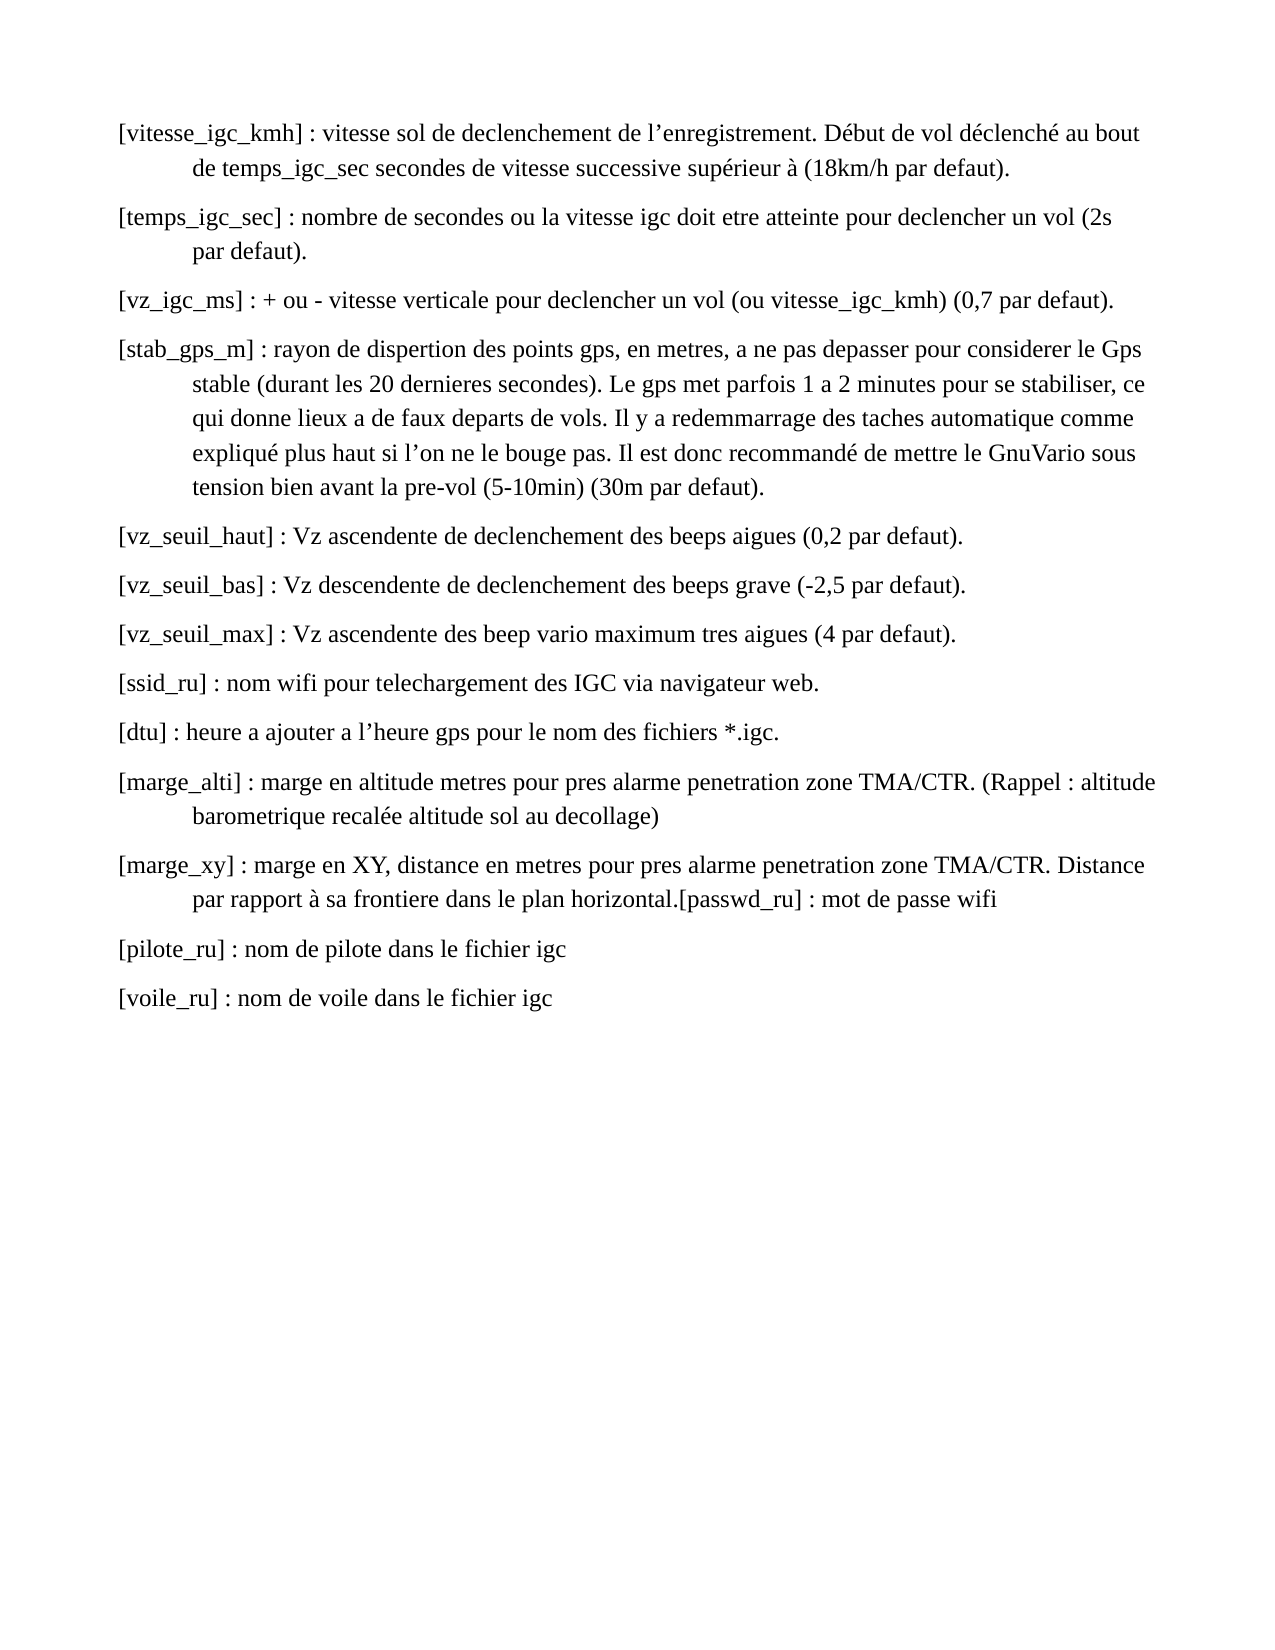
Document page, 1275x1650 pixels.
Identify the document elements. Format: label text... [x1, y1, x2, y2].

text [vz_seuil_haut] : Vz ascendente de declenchement des beeps aigues (0,2 par defaut). [118, 521, 1157, 550]
text [vitesse_igc_kmh] : vitesse sol de declenchement de l’enregistrement. Début de vol déclenché au bout de temps_igc_sec secondes de vitesse successive supérieur à (18km/h par defaut). [118, 118, 1157, 181]
text [vz_seuil_max] : Vz ascendente des beep vario maximum tres aigues (4 par defaut). [118, 619, 1157, 648]
text [vz_igc_ms] : + ou - vitesse verticale pour declencher un vol (ou vitesse_igc_kmh) (0,7 par defaut). [118, 285, 1157, 314]
text [marge_xy] : marge en XY, distance en metres pour pres alarme penetration zone TMA/CTR. Distance par rapport à sa frontiere dans le plan horizontal.[passwd_ru] : mot de passe wifi [118, 850, 1157, 913]
text [temps_igc_sec] : nombre de secondes ou la vitesse igc doit etre atteinte pour declencher un vol (2s par defaut). [118, 202, 1157, 265]
text [vz_seuil_bas] : Vz descendente de declenchement des beeps grave (-2,5 par defaut). [118, 570, 1157, 599]
text [voile_ru] : nom de voile dans le fichier igc [118, 983, 1157, 1011]
text [pilote_ru] : nom de pilote dans le fichier igc [118, 934, 1157, 962]
text [dtu] : heure a ajouter a l’heure gps pour le nom des fichiers *.igc. [118, 717, 1157, 746]
text [marge_alti] : marge en altitude metres pour pres alarme penetration zone TMA/CTR. (Rappel : altitude barometrique recalée altitude sol au decollage) [118, 767, 1157, 830]
text [ssid_ru] : nom wifi pour telechargement des IGC via navigateur web. [118, 668, 1157, 697]
text [stab_gps_m] : rayon de dispertion des points gps, en metres, a ne pas depasser pour considerer le Gps stable (durant les 20 dernieres secondes). Le gps met parfois 1 a 2 minutes pour se stabiliser, ce qui donne lieux a de faux departs de vols. Il y a redemmarrage des taches automatique comme expliqué plus haut si l’on ne le bouge pas. Il est donc recommandé de mettre le GnuVario sous tension bien avant la pre-vol (5-10min) (30m par defaut). [118, 334, 1157, 501]
